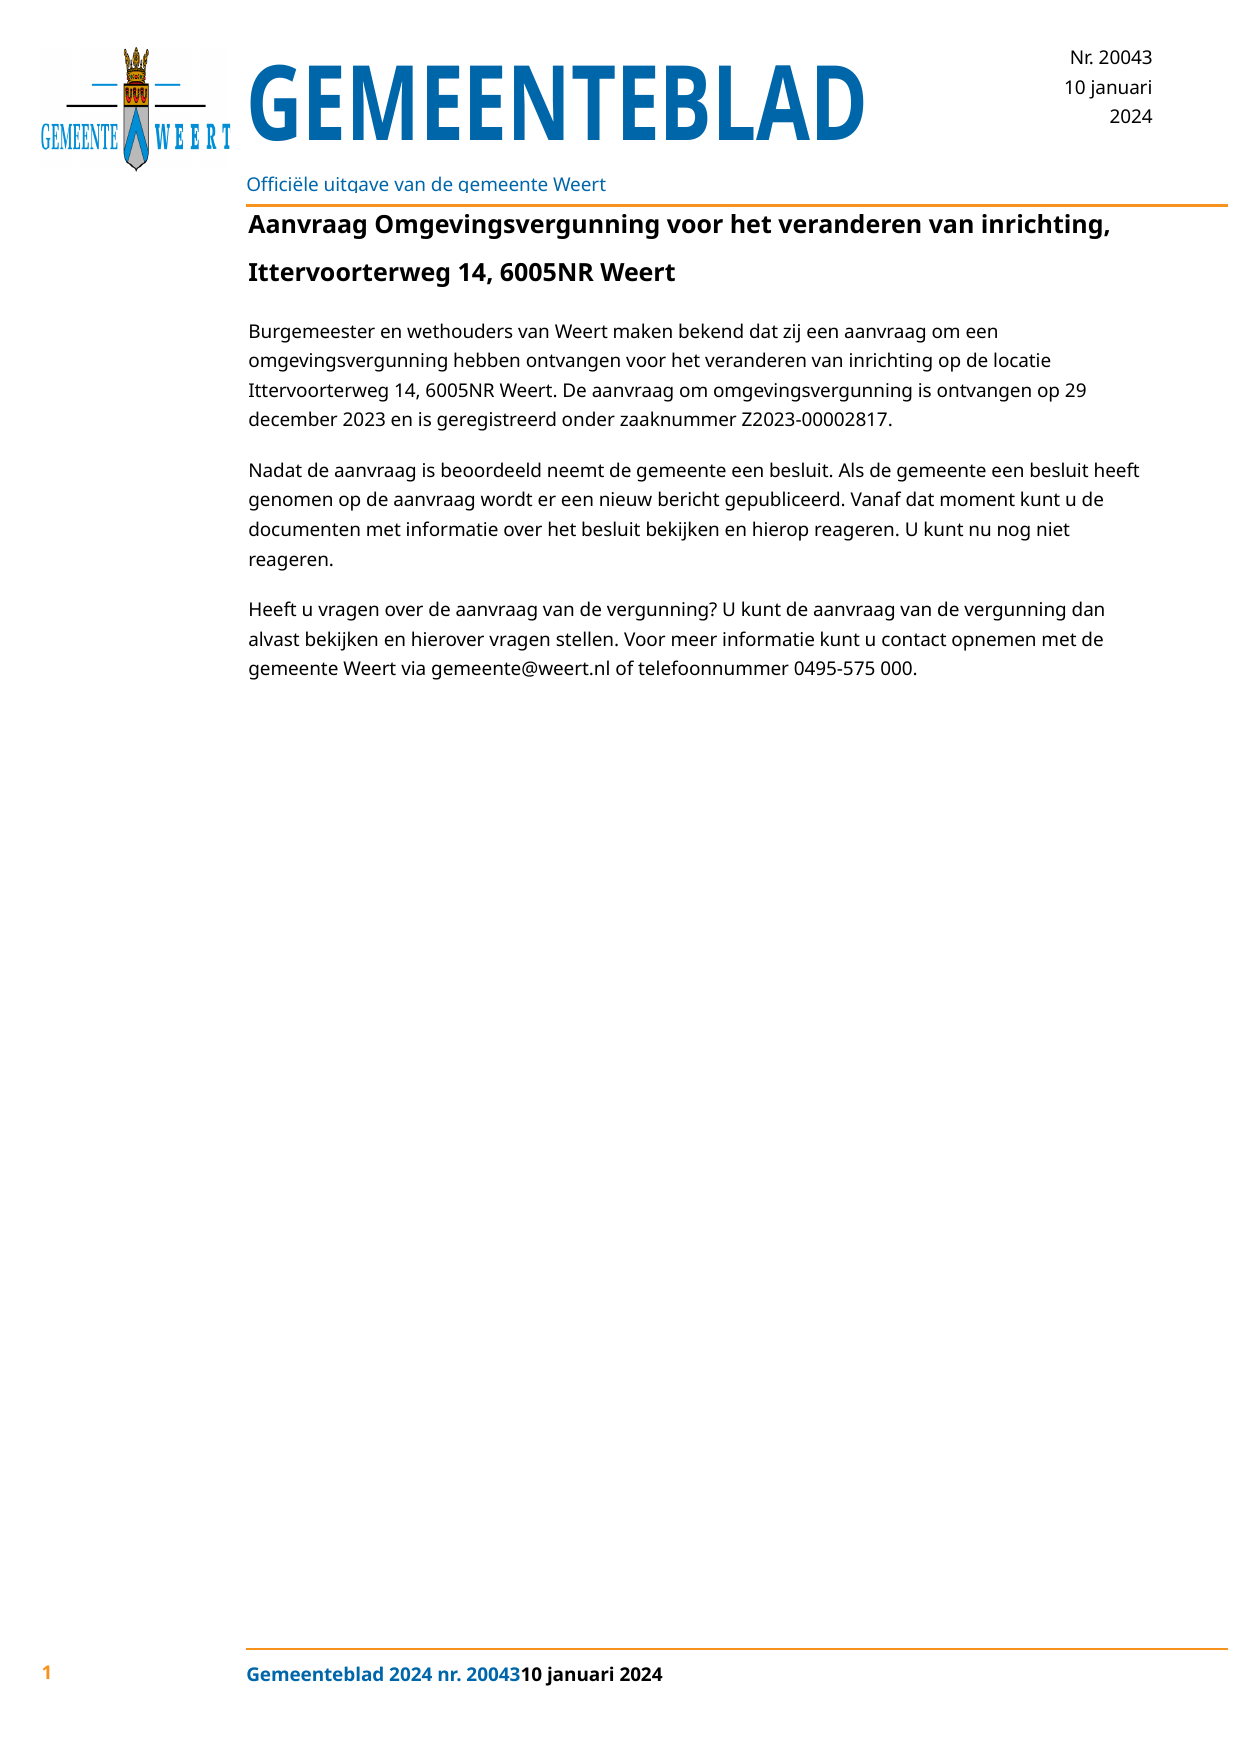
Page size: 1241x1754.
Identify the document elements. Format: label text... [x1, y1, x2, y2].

text Aanvraag Omgevingsvergunning voor het veranderen van inrichting, Ittervoorterweg 14, 6005NR Weert [248, 207, 1152, 288]
text Nadat de aanvraag is beoordeeld neemt de gemeente een besluit. Als de gemeente een besluit heeft genomen op de aanvraag wordt er een nieuw bericht gepubliceerd. Vanaf dat moment kunt u de documenten met informatie over het besluit bekijken en hierop reageren. U kunt nu nog niet reageren. [248, 457, 1152, 572]
text Burgemeester en wethouders van Weert maken bekend dat zij een aanvraag om een omgevingsvergunning hebben ontvangen voor het veranderen van inrichting op de locatie Ittervoorterweg 14, 6005NR Weert. De aanvraag om omgevingsvergunning is ontvangen op 29 december 2023 en is geregistreerd onder zaaknummer Z2023-00002817. [248, 318, 1152, 432]
picture [41, 47, 231, 172]
text Heeft u vragen over de aanvraag van de vergunning? U kunt de aanvraag van de vergunning dan alvast bekijken en hierover vragen stellen. Voor meer informatie kunt u contact opnemen met de gemeente Weert via gemeente@weert.nl of telefoonnummer 0495-575 000. [248, 596, 1152, 681]
